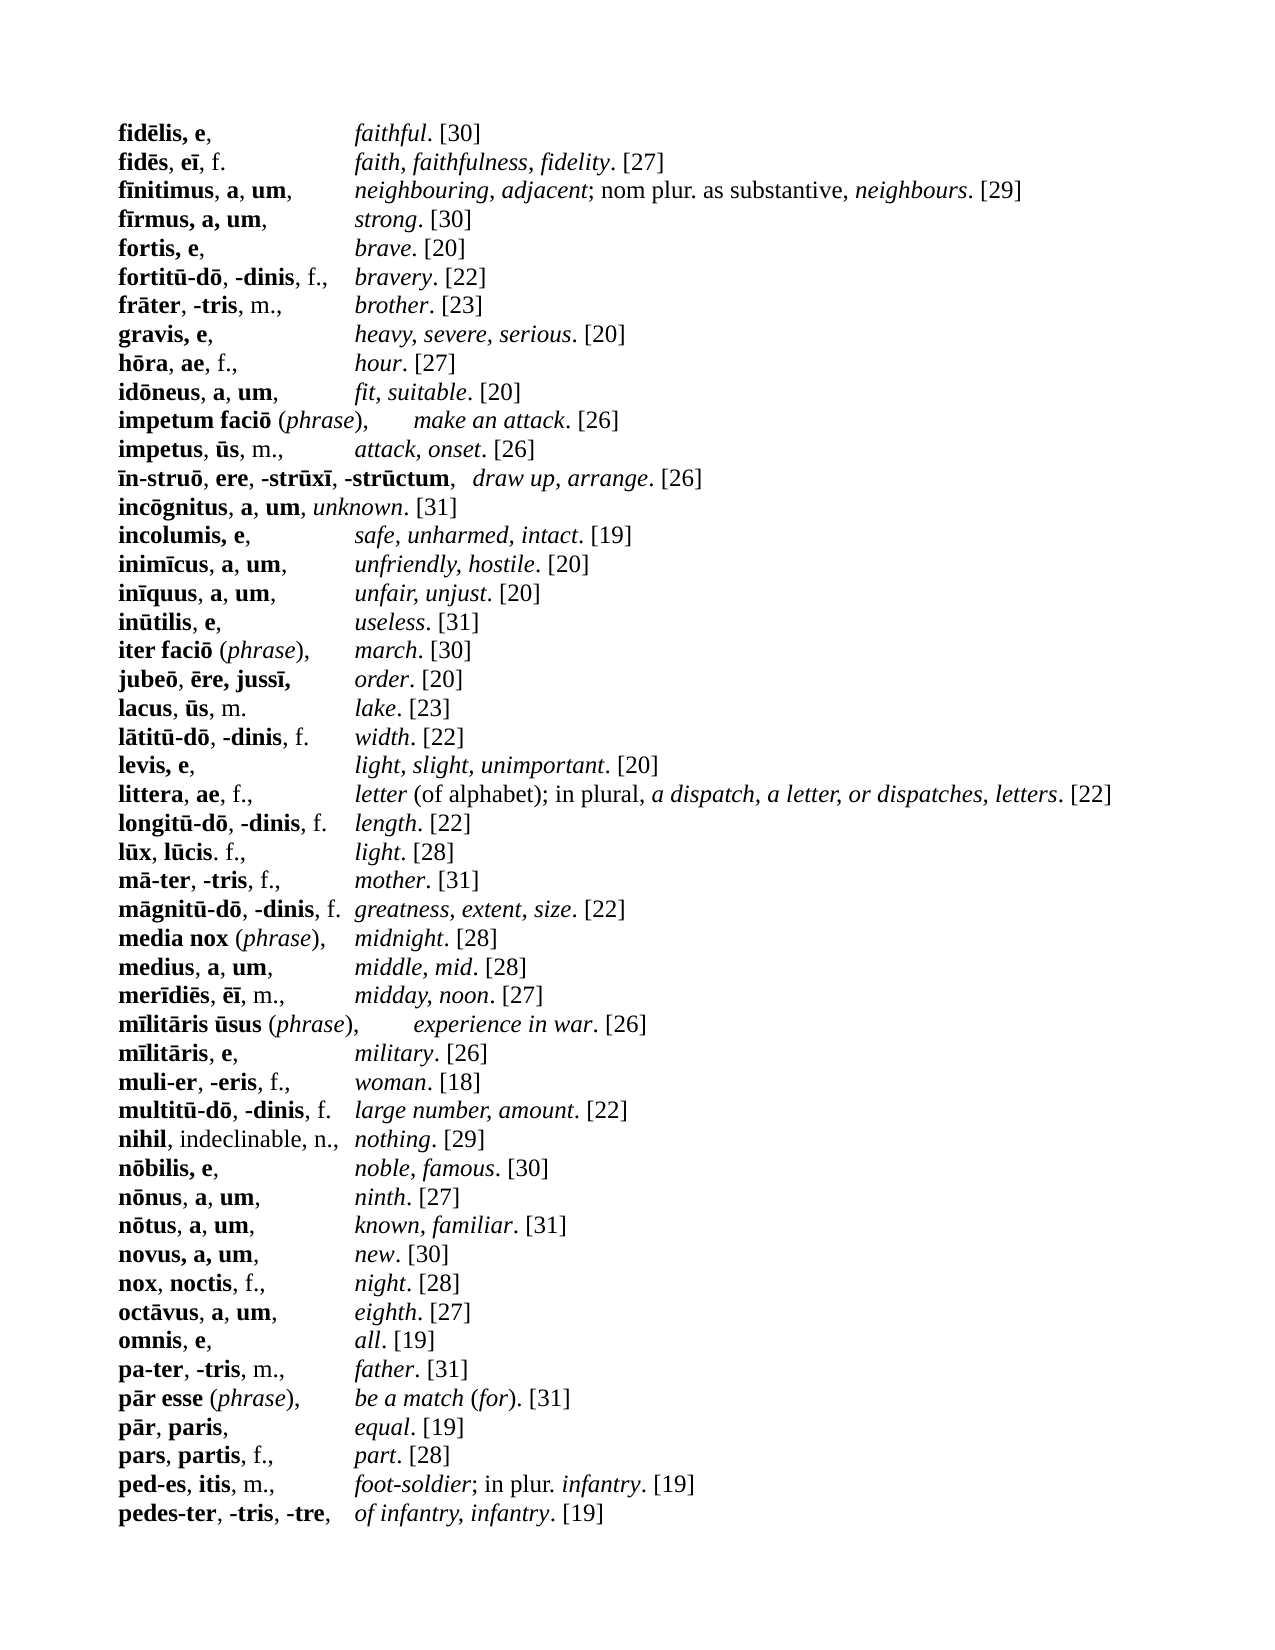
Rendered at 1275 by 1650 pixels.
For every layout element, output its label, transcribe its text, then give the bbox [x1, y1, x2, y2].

text idōneus, a, um, fit, suitable. [20] [118, 377, 1157, 406]
text octāvus, a, um, eighth. [27] [118, 1297, 1157, 1326]
text īn-struō, ere, -strūxī, -strūctum, draw up, arrange. [26] [118, 463, 1157, 492]
text nox, noctis, f., night. [28] [118, 1268, 1157, 1297]
text hōra, ae, f., hour. [27] [118, 348, 1157, 377]
text pār, paris, equal. [19] [118, 1412, 1157, 1441]
text novus, a, um, new. [30] [118, 1239, 1157, 1268]
text incolumis, e, safe, unharmed, intact. [19] [118, 521, 1157, 549]
text fortitū-dō, -dinis, f., bravery. [22] [118, 262, 1157, 291]
text medius, a, um, middle, mid. [28] [118, 952, 1157, 981]
text māgnitū-dō, -dinis, f. greatness, extent, size. [22] [118, 894, 1157, 923]
text gravis, e, heavy, severe, serious. [20] [118, 319, 1157, 348]
text inimīcus, a, um, unfriendly, hostile. [20] [118, 549, 1157, 578]
text jubeō, ēre, jussī, order. [20] [118, 664, 1157, 693]
text impetum faciō (phrase), make an attack. [26] [118, 406, 1157, 434]
text nōtus, a, um, known, familiar. [31] [118, 1211, 1157, 1239]
text muli-er, -eris, f., woman. [18] [118, 1067, 1157, 1096]
text littera, ae, f., letter (of alphabet); in plural, a dispatch, a letter, or dispatches, letters. [22] [118, 779, 1157, 808]
text lātitū-dō, -dinis, f. width. [22] [118, 722, 1157, 751]
text impetus, ūs, m., attack, onset. [26] [118, 434, 1157, 463]
text lacus, ūs, m. lake. [23] [118, 693, 1157, 722]
text fortis, e, brave. [20] [118, 233, 1157, 262]
text fīrmus, a, um, strong. [30] [118, 204, 1157, 233]
text mā-ter, -tris, f., mother. [31] [118, 866, 1157, 894]
text lūx, lūcis. f., light. [28] [118, 837, 1157, 866]
text pars, partis, f., part. [28] [118, 1441, 1157, 1469]
text fidēs, eī, f. faith, faithfulness, fidelity. [27] [118, 147, 1157, 176]
text longitū-dō, -dinis, f. length. [22] [118, 808, 1157, 837]
text fidēlis, e, faithful. [30] [118, 118, 1157, 147]
text merīdiēs, ēī, m., midday, noon. [27] [118, 981, 1157, 1009]
text multitū-dō, -dinis, f. large number, amount. [22] [118, 1096, 1157, 1124]
text iter faciō (phrase), march. [30] [118, 636, 1157, 664]
text nōbilis, e, noble, famous. [30] [118, 1153, 1157, 1182]
text levis, e, light, slight, unimportant. [20] [118, 751, 1157, 779]
text fīnitimus, a, um, neighbouring, adjacent; nom plur. as substantive, neighbours. [29] [118, 176, 1157, 204]
text mīlitāris ūsus (phrase), experience in war. [26] [118, 1009, 1157, 1038]
text pār esse (phrase), be a match (for). [31] [118, 1383, 1157, 1412]
text nihil, indeclinable, n., nothing. [29] [118, 1124, 1157, 1153]
text omnis, e, all. [19] [118, 1326, 1157, 1354]
text inūtilis, e, useless. [31] [118, 607, 1157, 636]
text ped-es, itis, m., foot-soldier; in plur. infantry. [19] [118, 1469, 1157, 1498]
text frāter, -tris, m., brother. [23] [118, 291, 1157, 319]
text mīlitāris, e, military. [26] [118, 1038, 1157, 1067]
text incōgnitus, a, um, unknown. [31] [118, 492, 1157, 521]
text media nox (phrase), midnight. [28] [118, 923, 1157, 952]
text nōnus, a, um, ninth. [27] [118, 1182, 1157, 1211]
text pa-ter, -tris, m., father. [31] [118, 1354, 1157, 1383]
text inīquus, a, um, unfair, unjust. [20] [118, 578, 1157, 607]
text pedes-ter, -tris, -tre, of infantry, infantry. [19] [118, 1498, 1157, 1527]
